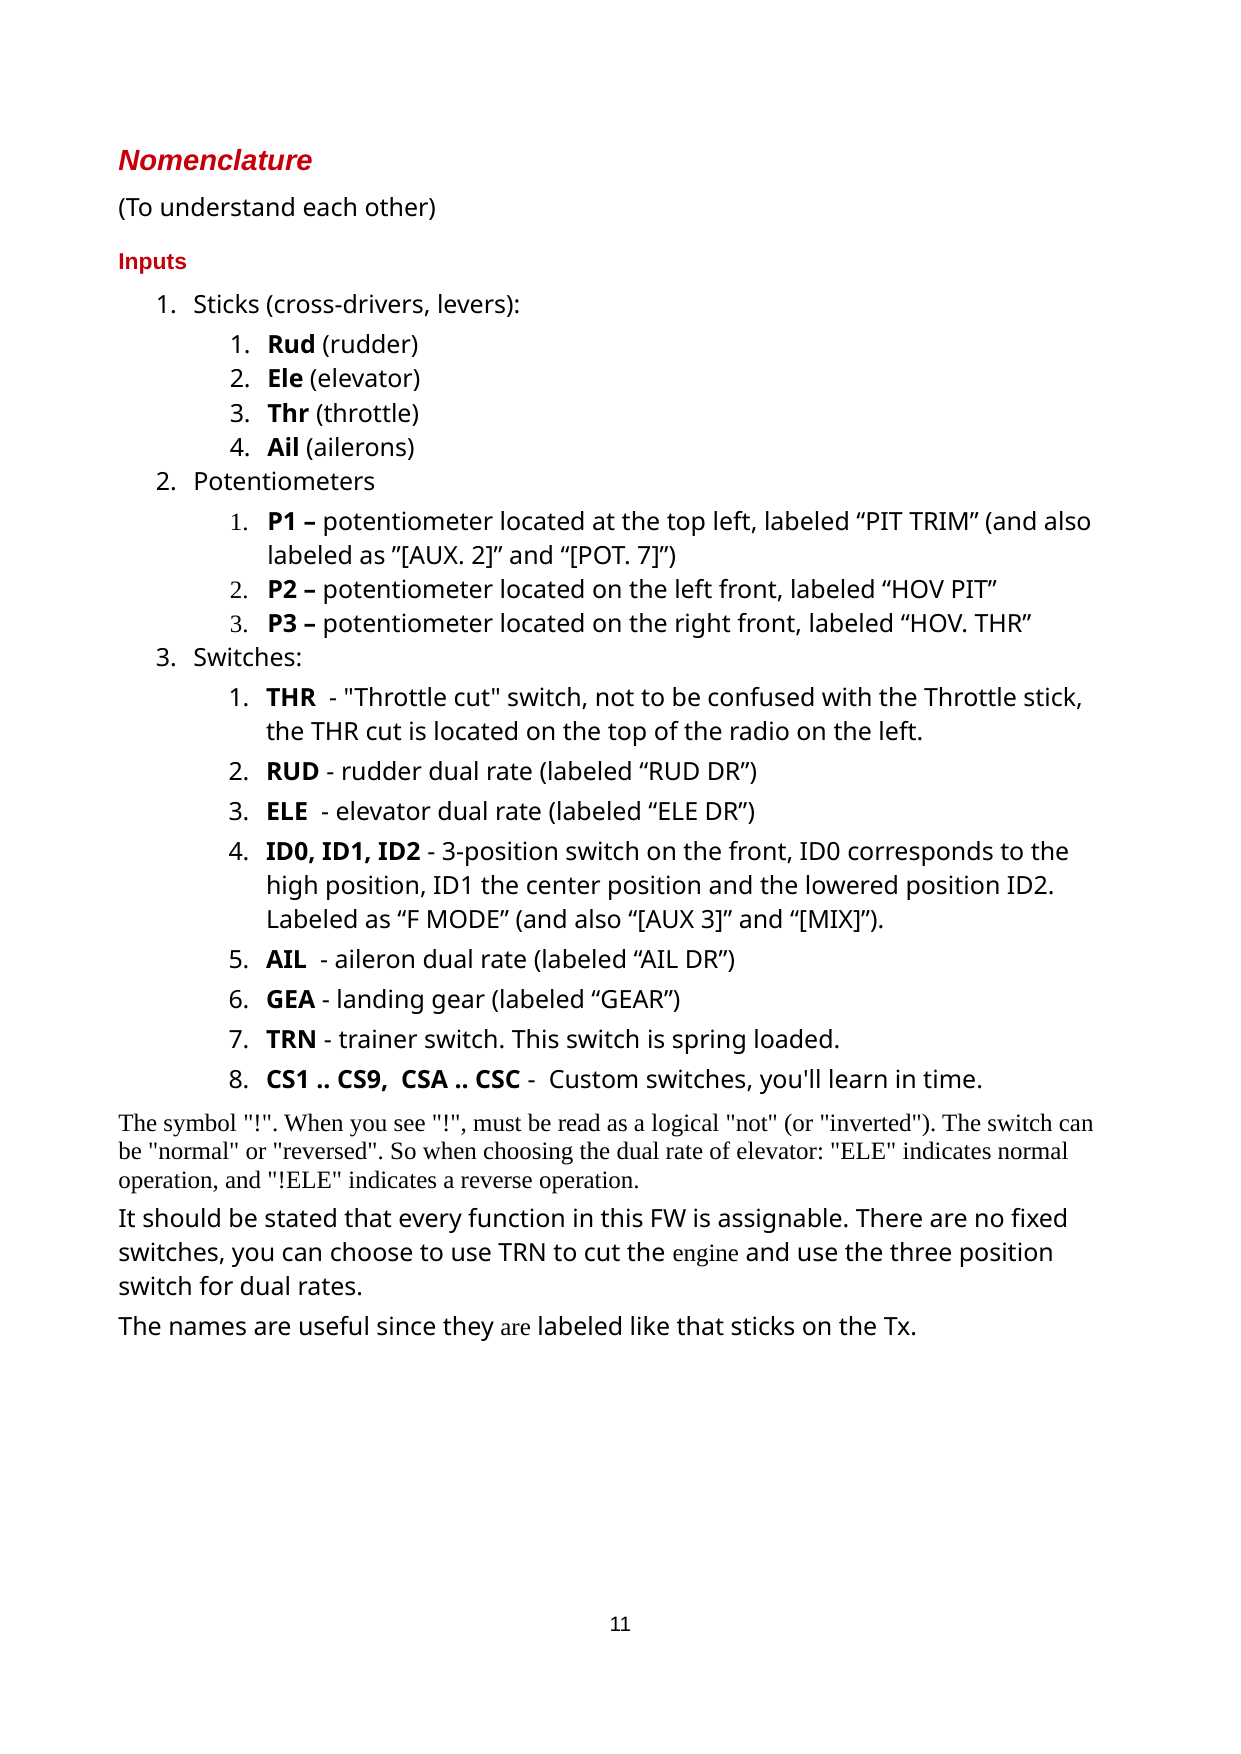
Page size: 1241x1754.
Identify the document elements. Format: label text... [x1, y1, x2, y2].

list Rud (rudder) [229, 327, 1122, 361]
list THR - "Throttle cut" switch, not to be confused with the Throttle stick, the THR cut is located on the top of the radio on the left. [228, 679, 1122, 748]
subtitle Nomenclature [118, 143, 1122, 177]
list TRN - trainer switch. This switch is spring loaded. [228, 1022, 1122, 1056]
list Sticks (cross-drivers, levers): [156, 287, 1122, 321]
list ID0, ID1, ID2 - 3-position switch on the front, ID0 corresponds to the high position, ID1 the center position and the lowered position ID2. Labeled as “F MODE” (and also “[AUX 3]” and “[MIX]”). [228, 834, 1122, 936]
text (To understand each other) [118, 189, 1122, 223]
list CS1 .. CS9, CSA .. CSC - Custom switches, you'll learn in time. [228, 1062, 1122, 1096]
list Potentiometers [156, 463, 1122, 497]
list Ele (elevator) [229, 361, 1122, 395]
list Thr (throttle) [229, 395, 1122, 429]
list Ail (ailerons) [229, 429, 1122, 463]
list P1 – potentiometer located at the top left, labeled “PIT TRIM” (and also labeled as ”[AUX. 2]” and “[POT. 7]”) [229, 503, 1122, 571]
text The names are useful since they are labeled like that sticks on the Tx. [118, 1309, 1122, 1343]
text The symbol "!". When you see "!", must be read as a logical "not" (or "inverted"). The switch can be "normal" or "reversed". So when choosing the dual rate of elevator: "ELE" indicates normal operation, and "!ELE" indicates a reverse operation. [118, 1108, 1122, 1194]
list P3 – potentiometer located on the right front, labeled “HOV. THR” [229, 606, 1122, 639]
list RUD - rudder dual rate (labeled “RUD DR”) [228, 754, 1122, 788]
list AIL - aileron dual rate (labeled “AIL DR”) [228, 942, 1122, 976]
list GEA - landing gear (labeled “GEAR”) [228, 982, 1122, 1016]
subtitle Inputs [118, 248, 1122, 274]
list P2 – potentiometer located on the left front, labeled “HOV PIT” [229, 571, 1122, 606]
text It should be stated that every function in this FW is assignable. There are no fixed switches, you can choose to use TRN to cut the engine and use the three position switch for dual rates. [118, 1200, 1122, 1302]
list ELE - elevator dual rate (labeled “ELE DR”) [228, 794, 1122, 828]
list Switches: [156, 639, 1122, 674]
